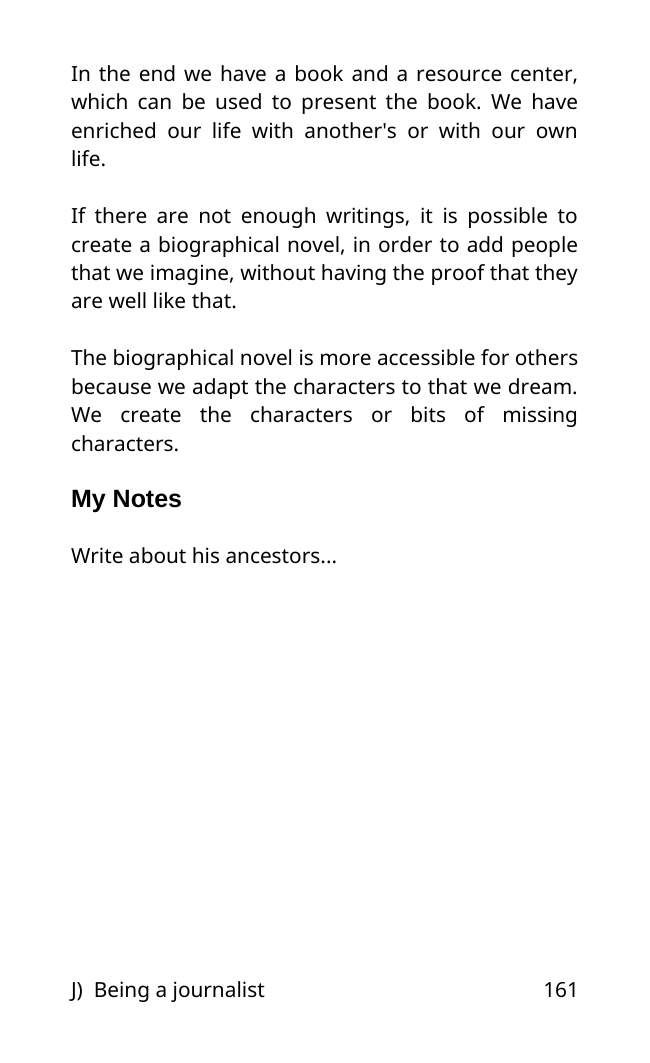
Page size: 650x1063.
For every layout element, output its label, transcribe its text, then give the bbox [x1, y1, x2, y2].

text In the end we have a book and a resource center, which can be used to present the book. We have enriched our life with another's or with our own life. [71, 59, 579, 173]
text If there are not enough writings, it is possible to create a biographical novel, in order to add people that we imagine, without having the proof that they are well like that. [71, 173, 579, 315]
text Write about his ancestors... [71, 513, 579, 570]
subtitle My Notes [71, 457, 579, 513]
text The biographical novel is more accessible for others because we adapt the characters to that we dream. We create the characters or bits of missing characters. [71, 315, 579, 457]
